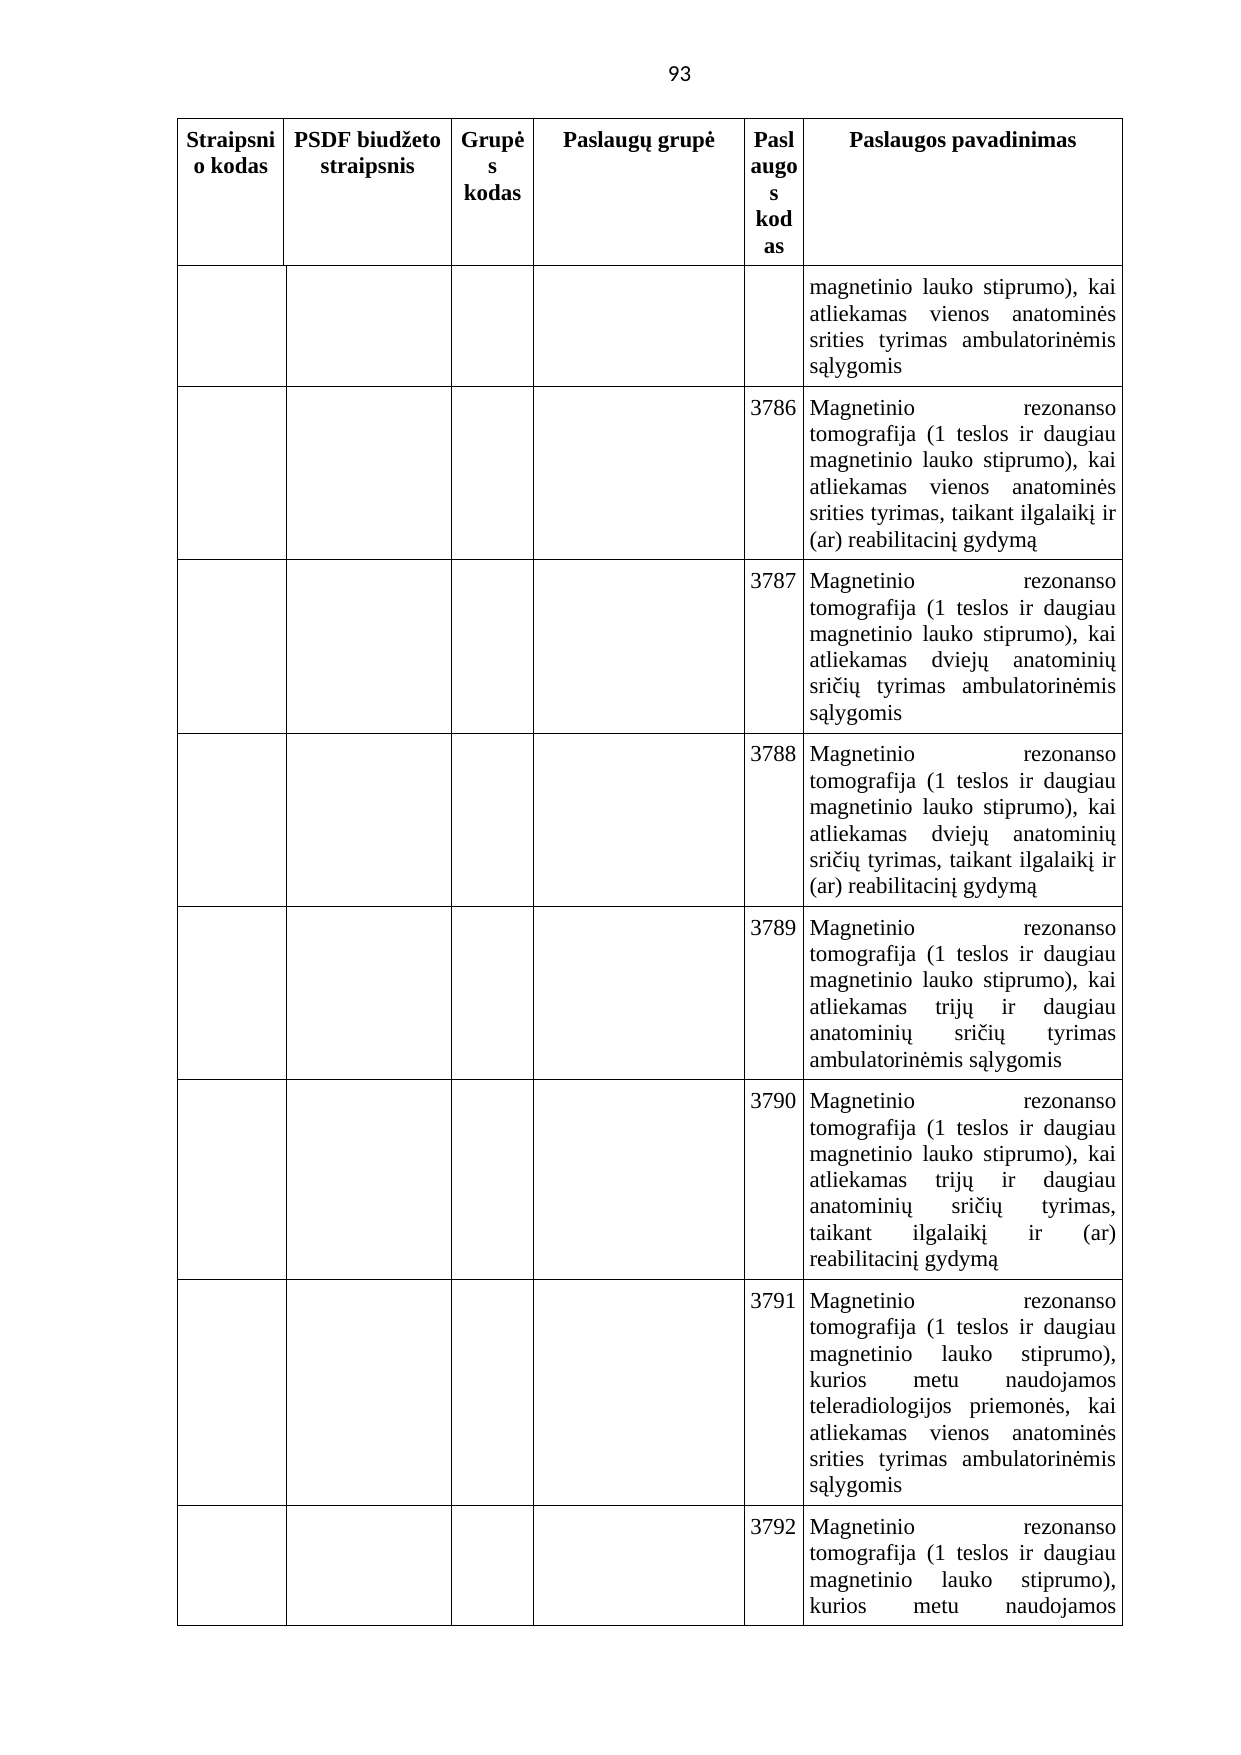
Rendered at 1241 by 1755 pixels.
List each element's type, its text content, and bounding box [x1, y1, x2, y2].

table_cell [287, 1506, 451, 1625]
table_header PSDF biudžeto straipsnis [284, 119, 451, 265]
table_cell [452, 907, 533, 1079]
table_cell [178, 560, 286, 732]
table_cell [534, 907, 744, 1079]
table_cell Magnetinio rezonanso tomografija (1 teslos ir daugiau magnetinio lauko stiprumo), kurios metu naudojamos teleradiologijos priemonės, kai atliekamas vienos anatominės srities tyrimas ambulatorinėmis sąlygomis [804, 1280, 1122, 1505]
table_cell [534, 734, 744, 906]
table_cell [452, 266, 533, 386]
table_cell [287, 387, 451, 559]
table_cell [287, 266, 451, 386]
table_cell [178, 1280, 286, 1505]
table_cell Magnetinio rezonanso tomografija (1 teslos ir daugiau magnetinio lauko stiprumo), kai atliekamas vienos anatominės srities tyrimas, taikant ilgalaikį ir (ar) reabilitacinį gydymą [804, 387, 1122, 559]
table_cell 3789 [745, 907, 803, 1079]
table_header Straipsnio kodas [178, 119, 283, 265]
table_cell [534, 387, 744, 559]
table_cell [452, 1280, 533, 1505]
table_cell [534, 560, 744, 732]
table_cell [178, 907, 286, 1079]
table_cell 3791 [745, 1280, 803, 1505]
table_cell [534, 1506, 744, 1625]
table_cell [452, 1506, 533, 1625]
table_cell [178, 266, 286, 386]
table_cell 3792 [745, 1506, 803, 1625]
table_cell [452, 1080, 533, 1279]
table_cell 3786 [745, 387, 803, 559]
table_cell Magnetinio rezonanso tomografija (1 teslos ir daugiau magnetinio lauko stiprumo), kai atliekamas trijų ir daugiau anatominių sričių tyrimas, taikant ilgalaikį ir (ar) reabilitacinį gydymą [804, 1080, 1122, 1279]
table_cell [452, 387, 533, 559]
table_cell 3788 [745, 734, 803, 906]
table_cell [287, 734, 451, 906]
table_cell [452, 560, 533, 732]
table_header Paslaugos pavadinimas [804, 119, 1122, 265]
table_cell [534, 1280, 744, 1505]
table_cell 3787 [745, 560, 803, 732]
table_cell Magnetinio rezonanso tomografija (1 teslos ir daugiau magnetinio lauko stiprumo), kai atliekamas dviejų anatominių sričių tyrimas ambulatorinėmis sąlygomis [804, 560, 1122, 732]
table_header Paslaugų grupė [534, 119, 744, 265]
table_cell [178, 1506, 286, 1625]
table_cell [178, 387, 286, 559]
table_cell [534, 1080, 744, 1279]
table_cell 3790 [745, 1080, 803, 1279]
table_cell [287, 1080, 451, 1279]
table_cell [287, 907, 451, 1079]
table_cell Magnetinio rezonanso tomografija (1 teslos ir daugiau magnetinio lauko stiprumo), kurios metu naudojamos [804, 1506, 1122, 1625]
table_cell [287, 1280, 451, 1505]
table_header Paslaugos kodas [745, 119, 803, 265]
table_cell magnetinio lauko stiprumo), kai atliekamas vienos anatominės srities tyrimas ambulatorinėmis sąlygomis [804, 266, 1122, 386]
table_header Grupės kodas [452, 119, 533, 265]
table_cell [745, 266, 803, 386]
table_cell [452, 734, 533, 906]
table_cell [534, 266, 744, 386]
table_cell [178, 1080, 286, 1279]
table_cell [287, 560, 451, 732]
table_cell Magnetinio rezonanso tomografija (1 teslos ir daugiau magnetinio lauko stiprumo), kai atliekamas dviejų anatominių sričių tyrimas, taikant ilgalaikį ir (ar) reabilitacinį gydymą [804, 734, 1122, 906]
table_cell [178, 734, 286, 906]
table_cell Magnetinio rezonanso tomografija (1 teslos ir daugiau magnetinio lauko stiprumo), kai atliekamas trijų ir daugiau anatominių sričių tyrimas ambulatorinėmis sąlygomis [804, 907, 1122, 1079]
